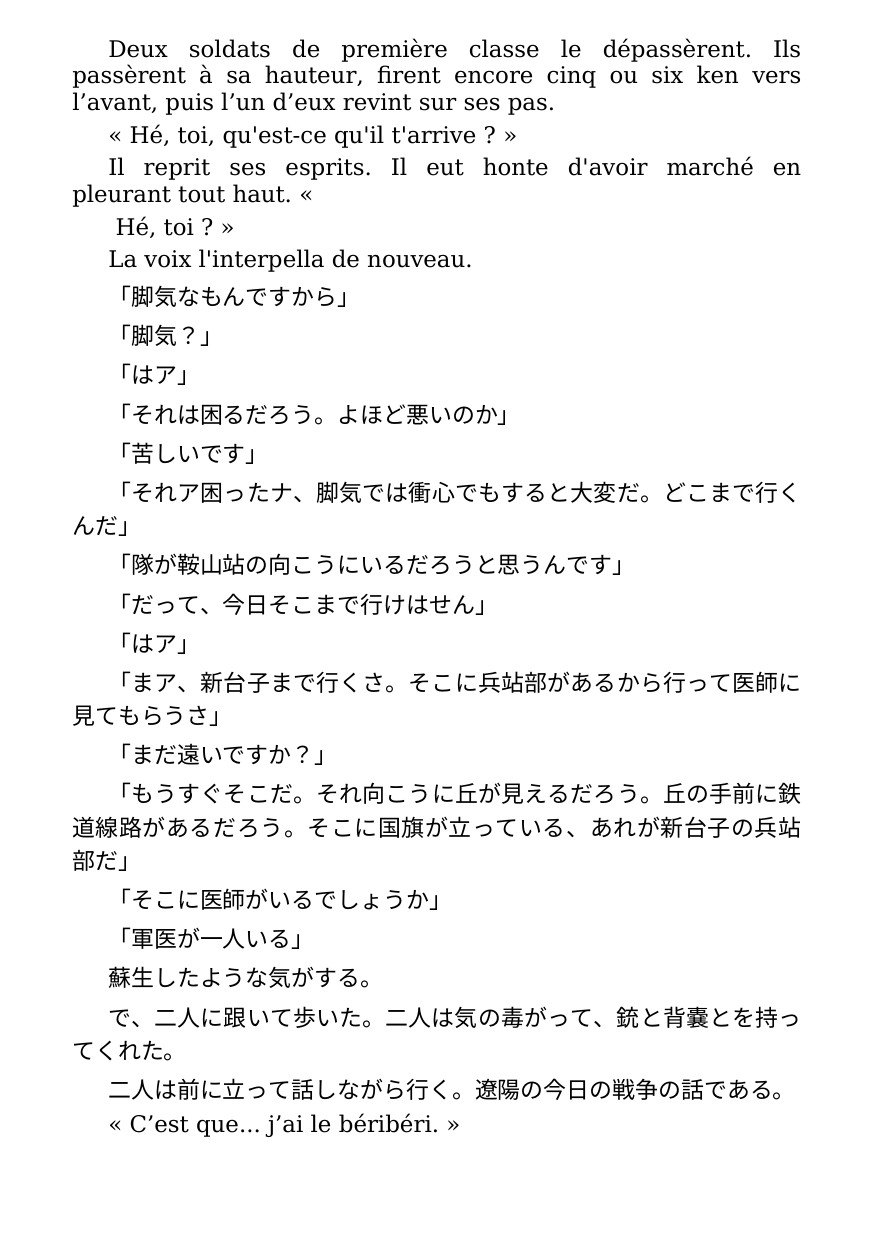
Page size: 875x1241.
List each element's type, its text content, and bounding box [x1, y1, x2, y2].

text 「それア困ったナ、脚気では衝心でもすると大変だ。どこまで行くんだ」 [72, 475, 802, 541]
text 「隊が鞍山站の向こうにいるだろうと思うんです」 [72, 547, 802, 581]
text 「脚気なもんですから」 [72, 279, 802, 312]
text 「それは困るだろう。よほど悪いのか」 [72, 397, 802, 430]
text Deux soldats de première classe le dépassèrent. Ils passèrent à sa hauteur, firent encore cinq ou six ken vers l’avant, puis l’un d’eux revint sur ses pas. [72, 36, 802, 116]
text 「軍医が一人いる」 [72, 921, 802, 954]
text 「はア」 [72, 357, 802, 391]
text 蘇生したような気がする。 [72, 960, 802, 993]
text 「もうすぐそこだ。それ向こうに丘が見えるだろう。丘の手前に鉄道線路があるだろう。そこに国旗が立っている、あれが新台子の兵站部だ」 [72, 776, 802, 876]
text La voix l'interpella de nouveau. [72, 246, 802, 273]
text « C’est que... j’ai le béribéri. » [72, 1111, 802, 1138]
text 「そこに医師がいるでしょうか」 [72, 882, 802, 915]
text 「脚気？」 [72, 318, 802, 351]
text 「まだ遠いですか？」 [72, 737, 802, 770]
text 「はア」 [72, 626, 802, 659]
text Hé, toi ? » [72, 214, 802, 241]
text 二人は前に立って話しながら行く。遼陽の今日の戦争の話である。 [72, 1072, 802, 1105]
text 「苦しいです」 [72, 436, 802, 469]
text « Hé, toi, qu'est-ce qu'il t'arrive ? » [72, 122, 802, 149]
text 「まア、新台子まで行くさ。そこに兵站部があるから行って医師に見てもらうさ」 [72, 665, 802, 731]
text 「だって、今日そこまで行けはせん」 [72, 586, 802, 620]
text で、二人に跟いて歩いた。二人は気の毒がって、銃と背嚢とを持ってくれた。 [72, 999, 802, 1066]
text Il reprit ses esprits. Il eut honte d'avoir marché en pleurant tout haut. « [72, 154, 802, 208]
